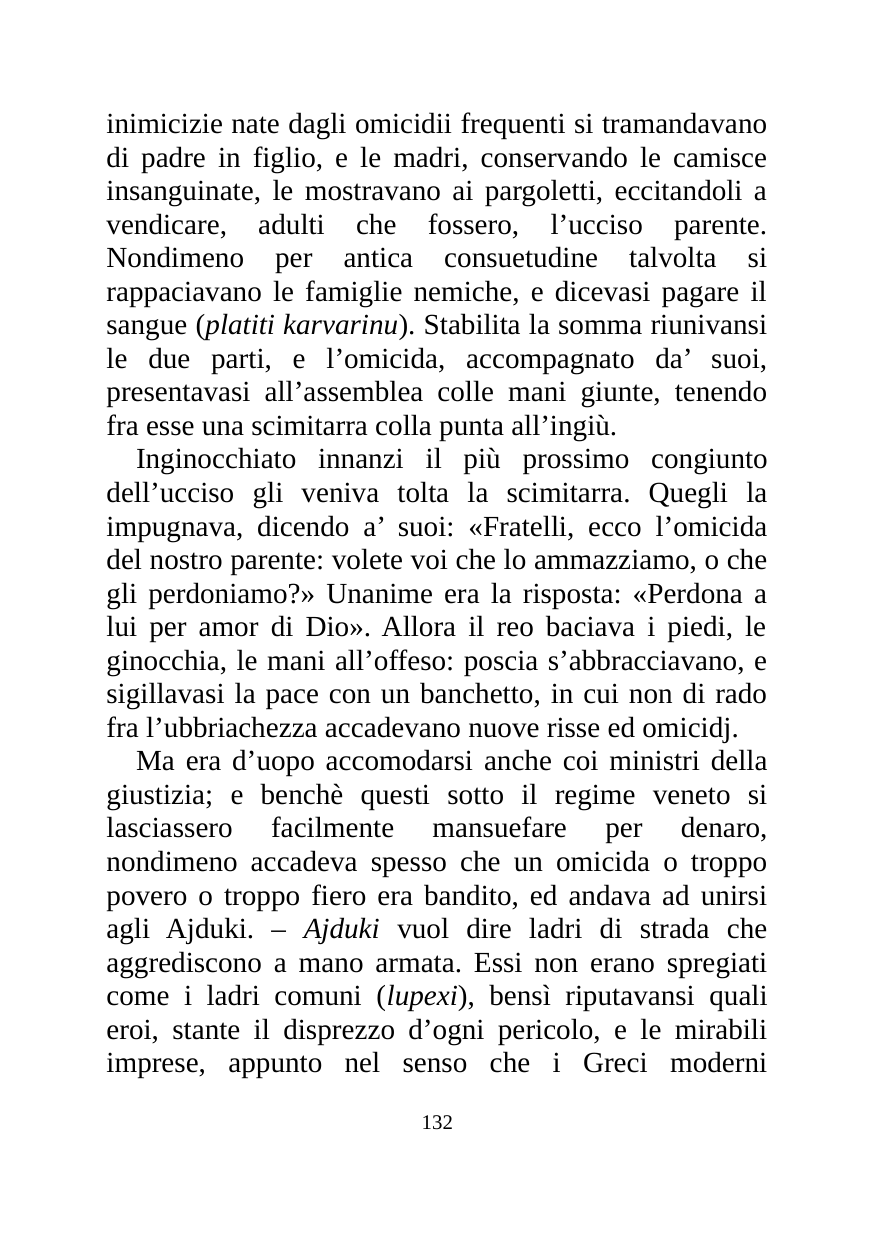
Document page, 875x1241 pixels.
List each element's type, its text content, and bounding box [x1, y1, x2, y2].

text inimicizie nate dagli omicidii frequenti si tramandavano di padre in figlio, e le madri, conservando le camisce insanguinate, le mostravano ai pargoletti, eccitandoli a vendicare, adulti che fossero, l’ucciso parente. Nondimeno per antica consuetudine talvolta si rappaciavano le famiglie nemiche, e dicevasi pagare il sangue (platiti karvarinu). Stabilita la somma riunivansi le due parti, e l’omicida, accompagnato da’ suoi, presentavasi all’assemblea colle mani giunte, tenendo fra esse una scimitarra colla punta all’ingiù. [106, 106, 768, 442]
text Ma era d’uopo accomodarsi anche coi ministri della giustizia; e benchè questi sotto il regime veneto si lasciassero facilmente mansuefare per denaro, nondimeno accadeva spesso che un omicida o troppo povero o troppo fiero era bandito, ed andava ad unirsi agli Ajduki. – Ajduki vuol dire ladri di strada che aggrediscono a mano armata. Essi non erano spregiati come i ladri comuni (lupexi), bensì riputavansi quali eroi, stante il disprezzo d’ogni pericolo, e le mirabili imprese, appunto nel senso che i Greci moderni [106, 743, 768, 1079]
text Inginocchiato innanzi il più prossimo congiunto dell’ucciso gli veniva tolta la scimitarra. Quegli la impugnava, dicendo a’ suoi: «Fratelli, ecco l’omicida del nostro parente: volete voi che lo ammazziamo, o che gli perdoniamo?» Unanime era la risposta: «Perdona a lui per amor di Dio». Allora il reo baciava i piedi, le ginocchia, le mani all’offeso: poscia s’abbracciavano, e sigillavasi la pace con un banchetto, in cui non di rado fra l’ubbriachezza accadevano nuove risse ed omicidj. [106, 442, 768, 743]
